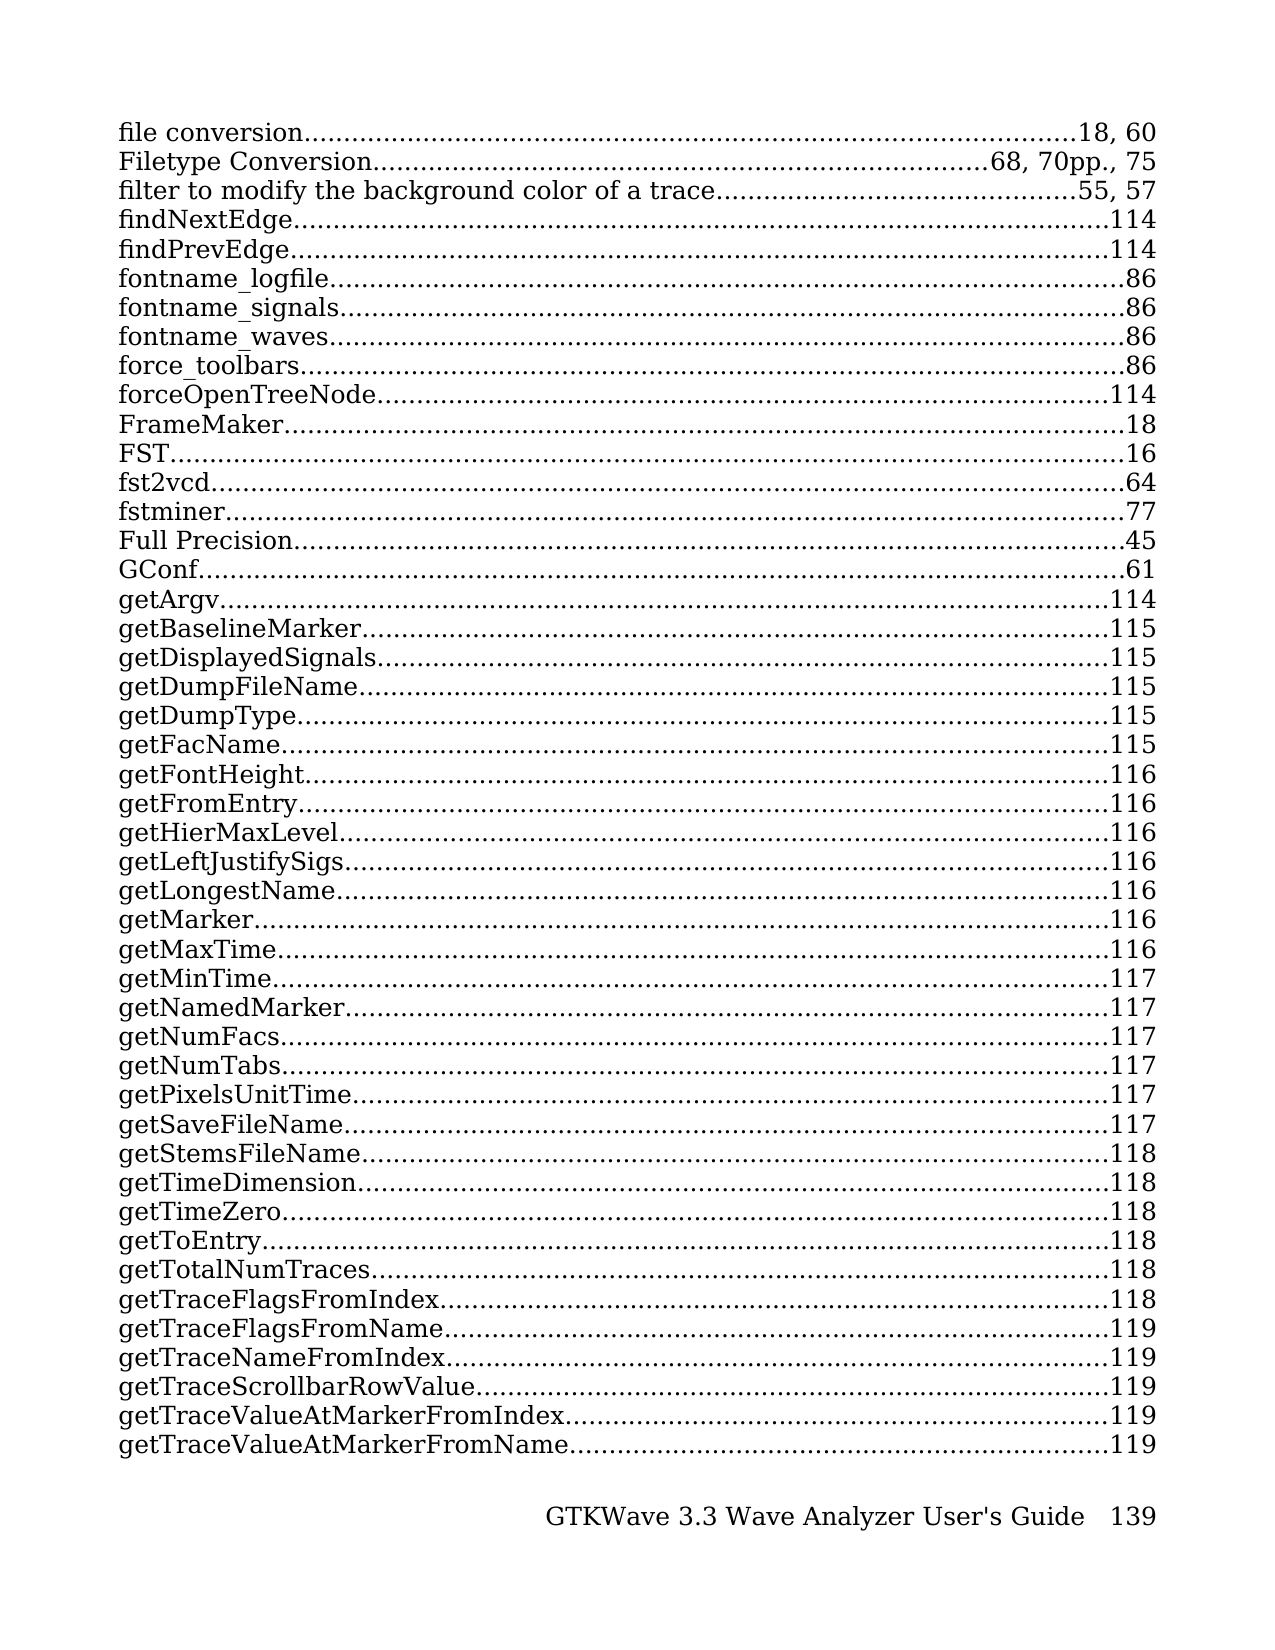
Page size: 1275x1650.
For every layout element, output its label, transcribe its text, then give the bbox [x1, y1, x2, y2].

text fstminer 77 [118, 497, 1157, 526]
text getArgv 114 [118, 585, 1157, 614]
text force_toolbars 86 [118, 351, 1157, 381]
text getTraceFlagsFromName 119 [118, 1314, 1157, 1343]
text getFromEntry 116 [118, 789, 1157, 818]
text getTraceFlagsFromIndex 118 [118, 1285, 1157, 1314]
text findNextEdge 114 [118, 206, 1157, 235]
text getMaxTime 116 [118, 935, 1157, 964]
text getFacName 115 [118, 731, 1157, 760]
text getHierMaxLevel 116 [118, 818, 1157, 847]
text getPixelsUnitTime 117 [118, 1081, 1157, 1110]
text getTraceValueAtMarkerFromName 119 [118, 1431, 1157, 1460]
text getSaveFileName 117 [118, 1110, 1157, 1139]
text findPrevEdge 114 [118, 235, 1157, 264]
text getBaselineMarker 115 [118, 614, 1157, 643]
text file conversion 18, 60 [118, 118, 1157, 147]
text GConf 61 [118, 556, 1157, 585]
text FST 16 [118, 439, 1157, 468]
text getTraceValueAtMarkerFromIndex 119 [118, 1401, 1157, 1431]
text getMarker 116 [118, 906, 1157, 935]
text getNumTabs 117 [118, 1051, 1157, 1081]
text fst2vcd 64 [118, 468, 1157, 497]
text getDisplayedSignals 115 [118, 643, 1157, 672]
text getDumpType 115 [118, 701, 1157, 731]
text filter to modify the background color of a trace 55, 57 [118, 176, 1157, 206]
text getStemsFileName 118 [118, 1139, 1157, 1168]
text Filetype Conversion 68, 70pp., 75 [118, 147, 1157, 176]
text getTraceNameFromIndex 119 [118, 1343, 1157, 1372]
text getMinTime 117 [118, 964, 1157, 993]
text getNumFacs 117 [118, 1022, 1157, 1051]
text fontname_signals 86 [118, 293, 1157, 322]
text getLongestName 116 [118, 876, 1157, 906]
text getToEntry 118 [118, 1226, 1157, 1256]
text getTraceScrollbarRowValue 119 [118, 1372, 1157, 1401]
text getTimeDimension 118 [118, 1168, 1157, 1197]
text Full Precision 45 [118, 526, 1157, 556]
text getFontHeight 116 [118, 760, 1157, 789]
text getNamedMarker 117 [118, 993, 1157, 1022]
text getTimeZero 118 [118, 1197, 1157, 1226]
text FrameMaker 18 [118, 410, 1157, 439]
text getTotalNumTraces 118 [118, 1256, 1157, 1285]
text getLeftJustifySigs 116 [118, 847, 1157, 876]
text fontname_logfile 86 [118, 264, 1157, 293]
text forceOpenTreeNode 114 [118, 381, 1157, 410]
text getDumpFileName 115 [118, 672, 1157, 701]
text fontname_waves 86 [118, 322, 1157, 351]
